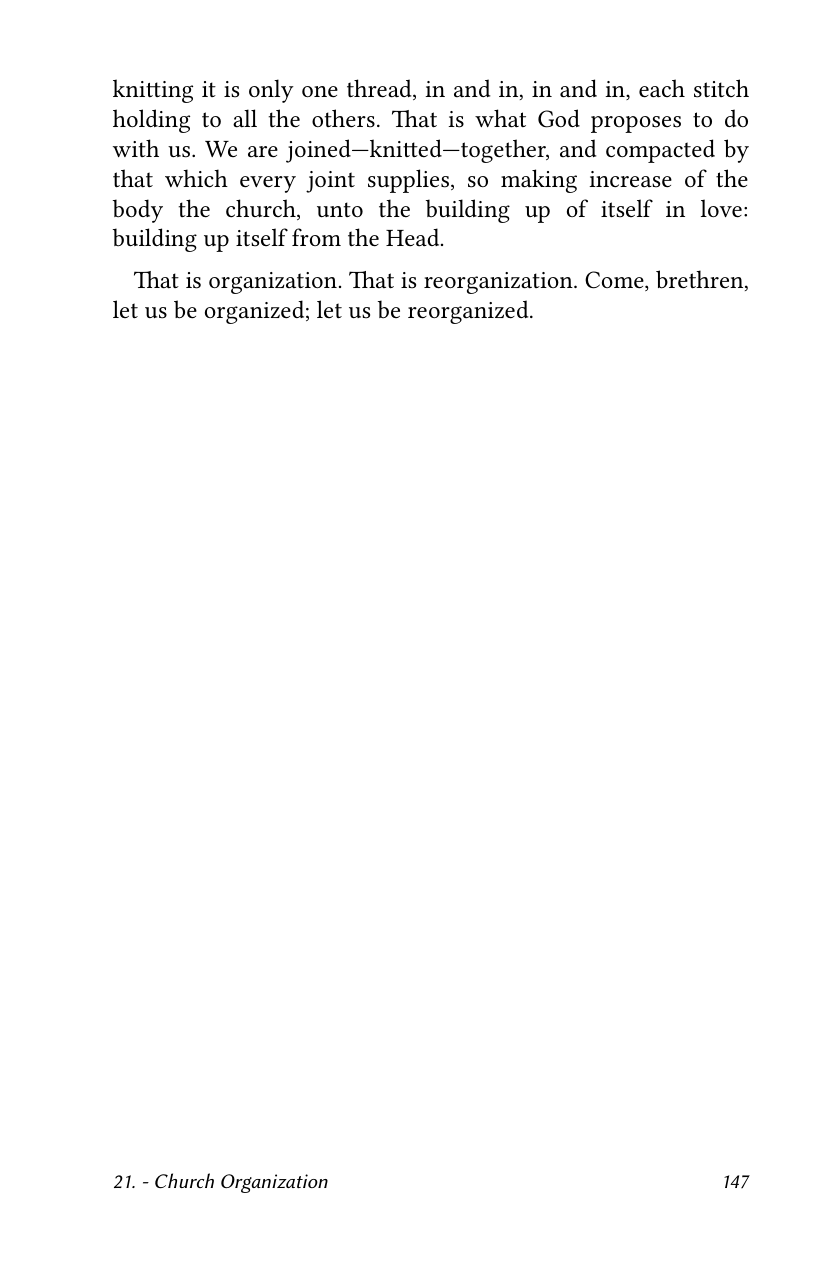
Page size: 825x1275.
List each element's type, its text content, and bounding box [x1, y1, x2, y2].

text knitting it is only one thread, in and in, in and in, each stitch holding to all the others. That is what God proposes to do with us. We are joined—knitted—together, and compacted by that which every joint supplies, so making increase of the body the church, unto the building up of itself in love: building up itself from the Head. [112, 75, 750, 253]
text That is organization. That is reorganization. Come, brethren, let us be organized; let us be reorganized. [112, 266, 750, 325]
